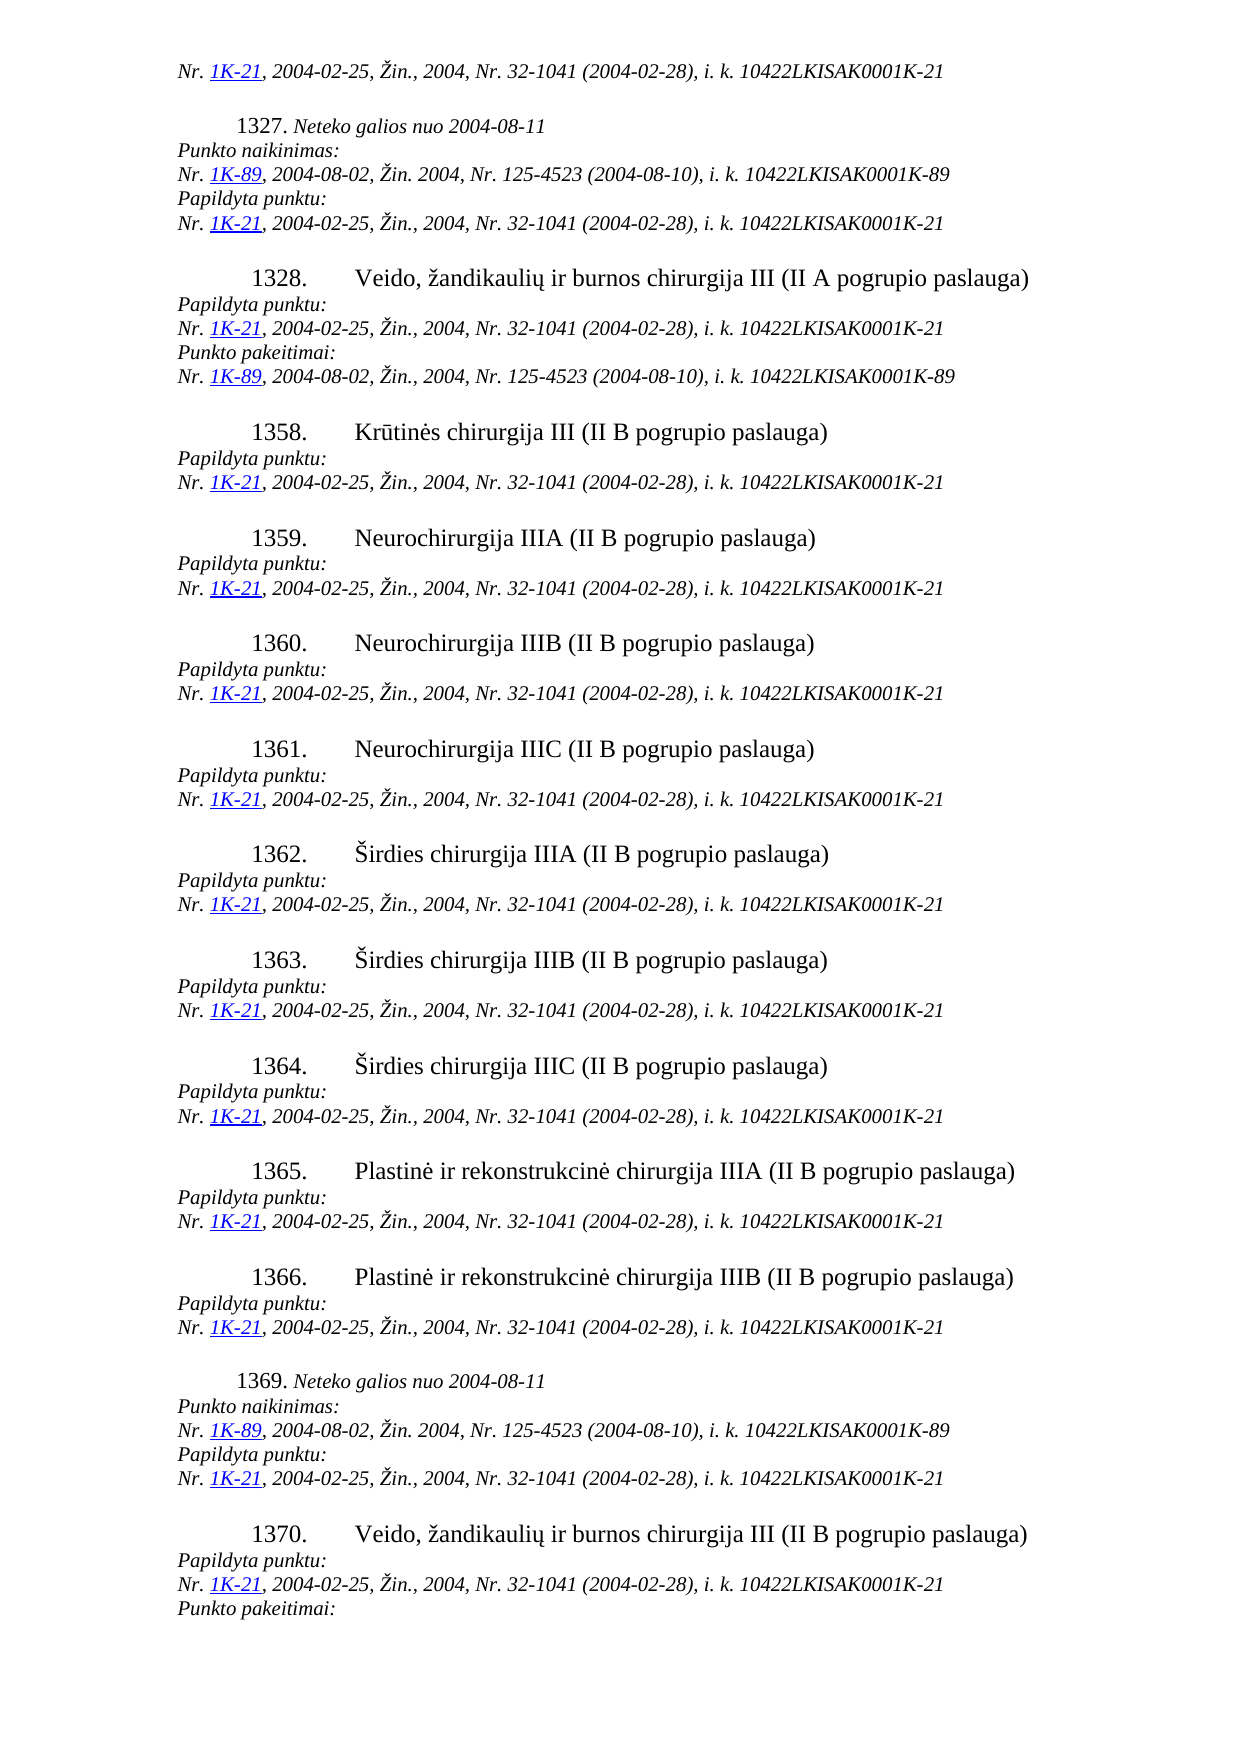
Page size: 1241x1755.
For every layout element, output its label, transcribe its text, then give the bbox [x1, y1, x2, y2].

text Papildyta punktu: [177, 446, 1181, 470]
text Nr. 1K-21, 2004-02-25, Žin., 2004, Nr. 32-1041 (2004-02-28), i. k. 10422LKISAK0001K-21 [177, 1315, 1181, 1339]
text Nr. 1K-89, 2004-08-02, Žin., 2004, Nr. 125-4523 (2004-08-10), i. k. 10422LKISAK0001K-89 [177, 364, 1181, 388]
text Punkto naikinimas: [177, 138, 1181, 162]
text Papildyta punktu: [177, 1185, 1181, 1209]
text Nr. 1K-21, 2004-02-25, Žin., 2004, Nr. 32-1041 (2004-02-28), i. k. 10422LKISAK0001K-21 [177, 1466, 1181, 1490]
text 1365. Plastinė ir rekonstrukcinė chirurgija IIIA (II B pogrupio paslauga) [177, 1156, 1181, 1185]
text Papildyta punktu: [177, 657, 1181, 681]
text Nr. 1K-89, 2004-08-02, Žin. 2004, Nr. 125-4523 (2004-08-10), i. k. 10422LKISAK0001K-89 [177, 162, 1181, 186]
text 1327. Neteko galios nuo 2004-08-11 [177, 112, 1181, 138]
text Nr. 1K-21, 2004-02-25, Žin., 2004, Nr. 32-1041 (2004-02-28), i. k. 10422LKISAK0001K-21 [177, 59, 1181, 83]
text Punkto pakeitimai: [177, 340, 1181, 364]
text Nr. 1K-21, 2004-02-25, Žin., 2004, Nr. 32-1041 (2004-02-28), i. k. 10422LKISAK0001K-21 [177, 1103, 1181, 1128]
text Punkto naikinimas: [177, 1394, 1181, 1418]
text Papildyta punktu: [177, 551, 1181, 575]
text 1362. Širdies chirurgija IIIA (II B pogrupio paslauga) [177, 839, 1181, 868]
text Nr. 1K-21, 2004-02-25, Žin., 2004, Nr. 32-1041 (2004-02-28), i. k. 10422LKISAK0001K-21 [177, 210, 1181, 234]
text Nr. 1K-21, 2004-02-25, Žin., 2004, Nr. 32-1041 (2004-02-28), i. k. 10422LKISAK0001K-21 [177, 316, 1181, 340]
text 1328. Veido, žandikaulių ir burnos chirurgija III (II A pogrupio paslauga) [177, 263, 1181, 292]
text Nr. 1K-21, 2004-02-25, Žin., 2004, Nr. 32-1041 (2004-02-28), i. k. 10422LKISAK0001K-21 [177, 1572, 1181, 1596]
text Nr. 1K-21, 2004-02-25, Žin., 2004, Nr. 32-1041 (2004-02-28), i. k. 10422LKISAK0001K-21 [177, 998, 1181, 1022]
text 1369. Neteko galios nuo 2004-08-11 [177, 1368, 1181, 1394]
text 1364. Širdies chirurgija IIIC (II B pogrupio paslauga) [177, 1051, 1181, 1079]
text Nr. 1K-21, 2004-02-25, Žin., 2004, Nr. 32-1041 (2004-02-28), i. k. 10422LKISAK0001K-21 [177, 1209, 1181, 1233]
text Papildyta punktu: [177, 1291, 1181, 1315]
text Nr. 1K-21, 2004-02-25, Žin., 2004, Nr. 32-1041 (2004-02-28), i. k. 10422LKISAK0001K-21 [177, 892, 1181, 916]
text 1370. Veido, žandikaulių ir burnos chirurgija III (II B pogrupio paslauga) [177, 1519, 1181, 1548]
text 1358. Krūtinės chirurgija III (II B pogrupio paslauga) [177, 417, 1181, 446]
text Nr. 1K-89, 2004-08-02, Žin. 2004, Nr. 125-4523 (2004-08-10), i. k. 10422LKISAK0001K-89 [177, 1418, 1181, 1442]
text Papildyta punktu: [177, 763, 1181, 787]
text Punkto pakeitimai: [177, 1596, 1181, 1620]
text 1363. Širdies chirurgija IIIB (II B pogrupio paslauga) [177, 945, 1181, 974]
text Nr. 1K-21, 2004-02-25, Žin., 2004, Nr. 32-1041 (2004-02-28), i. k. 10422LKISAK0001K-21 [177, 681, 1181, 705]
text 1359. Neurochirurgija IIIA (II B pogrupio paslauga) [177, 523, 1181, 551]
text Papildyta punktu: [177, 1079, 1181, 1103]
text Nr. 1K-21, 2004-02-25, Žin., 2004, Nr. 32-1041 (2004-02-28), i. k. 10422LKISAK0001K-21 [177, 470, 1181, 494]
text 1366. Plastinė ir rekonstrukcinė chirurgija IIIB (II B pogrupio paslauga) [177, 1262, 1181, 1291]
text Papildyta punktu: [177, 868, 1181, 892]
text Papildyta punktu: [177, 974, 1181, 998]
text 1360. Neurochirurgija IIIB (II B pogrupio paslauga) [177, 628, 1181, 657]
text Nr. 1K-21, 2004-02-25, Žin., 2004, Nr. 32-1041 (2004-02-28), i. k. 10422LKISAK0001K-21 [177, 575, 1181, 599]
text Papildyta punktu: [177, 1548, 1181, 1572]
text Papildyta punktu: [177, 186, 1181, 210]
text Papildyta punktu: [177, 1442, 1181, 1466]
text Nr. 1K-21, 2004-02-25, Žin., 2004, Nr. 32-1041 (2004-02-28), i. k. 10422LKISAK0001K-21 [177, 787, 1181, 811]
text Papildyta punktu: [177, 292, 1181, 316]
text 1361. Neurochirurgija IIIC (II B pogrupio paslauga) [177, 734, 1181, 763]
